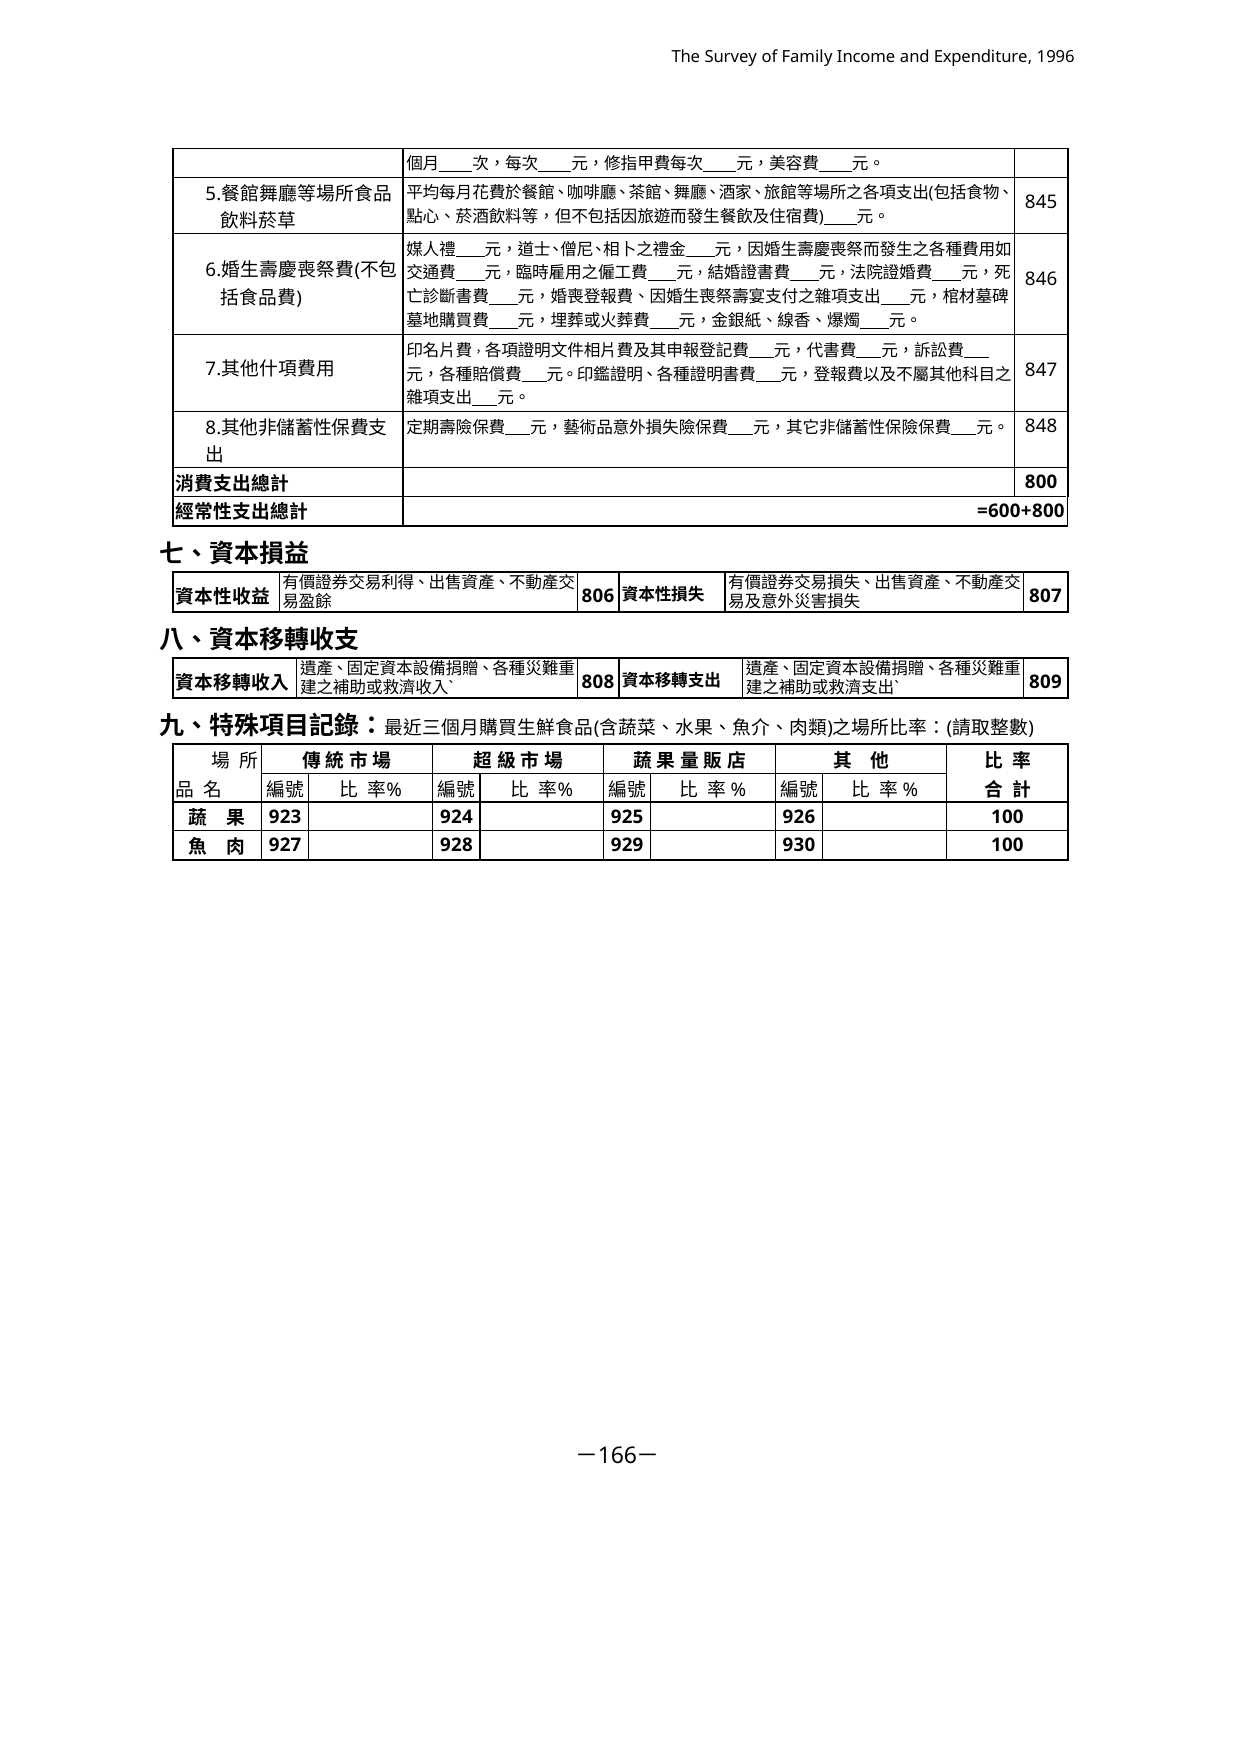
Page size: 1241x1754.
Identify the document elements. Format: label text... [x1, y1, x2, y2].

table_cell 消費支出總計 [174, 468, 402, 496]
table_header 蔬 果 量 販 店 [604, 745, 775, 773]
table_header 資本性收益 [174, 573, 279, 611]
table_cell 924 [433, 803, 479, 830]
table_cell 848 [1015, 412, 1067, 467]
table_cell 845 [1015, 178, 1067, 233]
table_header 809 [1024, 659, 1067, 697]
table_cell 100 [947, 803, 1067, 830]
table_header 有價證券交易利得、出售資產、不動產交易盈餘 [280, 573, 577, 611]
table_cell 925 [604, 803, 650, 830]
table_cell 編號 [262, 774, 308, 801]
table_cell 8.其他非儲蓄性保費支出 [174, 412, 402, 467]
table_cell 927 [262, 831, 308, 858]
table_cell 929 [604, 831, 650, 858]
table_cell 媒人禮 元，道士、僧尼、相卜之禮金 元，因婚生壽慶喪祭而發生之各種費用如交通費 元，臨時雇用之僱工費 元，結婚證書費 元，法院證婚費 元，死亡診斷書費 元，婚喪登報費、因婚生喪祭壽宴支付之雜項支出 元，棺材墓碑墓地購買費 元，埋葬或火葬費 元，金銀紙、線香、爆燭 元。 [404, 234, 1014, 334]
table_cell 比 率% [481, 774, 603, 801]
text 九、特殊項目記錄：最近三個月購買生鮮食品(含蔬菜、水果、魚介、肉類)之場所比率：(請取整數) [159, 705, 1075, 741]
table_cell 928 [433, 831, 479, 858]
table_cell 編號 [776, 774, 822, 801]
table_cell 100 [947, 831, 1067, 858]
table_cell 魚 肉 [174, 831, 261, 858]
table_cell 923 [262, 803, 308, 830]
table_cell 7.其他什項費用 [174, 335, 402, 411]
table_header 傳 統 市 場 [262, 745, 432, 773]
table_cell 編號 [604, 774, 650, 801]
table_header 遺產、固定資本設備捐贈、各種災難重建之補助或救濟收入` [297, 659, 577, 697]
table_header 資本移轉收入 [174, 659, 296, 697]
table_cell [309, 831, 432, 858]
table_cell 平均每月花費於餐館、咖啡廳、茶館、舞廳、酒家、旅館等場所之各項支出(包括食物、點心、菸酒飲料等，但不包括因旅遊而發生餐飲及住宿費) 元。 [404, 178, 1014, 233]
table_cell 編號 [433, 774, 479, 801]
table_cell [823, 831, 946, 858]
table_cell [481, 831, 603, 858]
table_header 資本移轉支出 [620, 659, 742, 697]
table_cell [404, 468, 1014, 496]
table_cell 定期壽險保費 元，藝術品意外損失險保費 元，其它非儲蓄性保險保費 元。 [404, 412, 1014, 467]
table_cell 印名片費，各項證明文件相片費及其申報登記費 元，代書費 元，訴訟費 元，各種賠償費 元。印鑑證明、各種證明書費 元，登報費以及不屬其他科目之雜項支出 元。 [404, 335, 1014, 411]
table_header 場 所 [174, 745, 261, 773]
table_cell 6.婚生壽慶喪祭費(不包括食品費) [174, 234, 402, 334]
table_header 比 率 [947, 745, 1067, 773]
table_header 808 [578, 659, 618, 697]
table_cell 800 [1015, 468, 1067, 496]
table_header 超 級 市 場 [433, 745, 603, 773]
text 八、資本移轉收支 [159, 619, 1075, 655]
table_cell [651, 831, 775, 858]
table_cell =600+800 [404, 496, 1067, 525]
table_header 遺產、固定資本設備捐贈、各種災難重建之補助或救濟支出` [743, 659, 1023, 697]
table_cell 個月 次，每次 元，修指甲費每次 元，美容費 元。 [404, 149, 1014, 177]
table_cell [1015, 149, 1067, 177]
table_cell [481, 803, 603, 830]
table_cell 846 [1015, 234, 1067, 334]
table_cell 比 率 % [823, 774, 946, 801]
table_header 807 [1024, 573, 1067, 611]
table_header 有價證券交易損失、出售資產、不動產交易及意外災害損失 [726, 573, 1023, 611]
table_cell [651, 803, 775, 830]
table_cell [309, 803, 432, 830]
table_cell 930 [776, 831, 822, 858]
table_cell [174, 149, 402, 177]
table_header 其 他 [776, 745, 946, 773]
table_cell 847 [1015, 335, 1067, 411]
table_header 806 [578, 573, 618, 611]
table_cell 品 名 [174, 773, 261, 801]
table_cell 926 [776, 803, 822, 830]
table_cell 比 率 % [651, 774, 775, 801]
table_cell 蔬 果 [174, 803, 261, 830]
table_cell [823, 803, 946, 830]
table_header 資本性損失 [620, 573, 724, 611]
table_cell 合 計 [947, 773, 1067, 801]
text 七、資本損益 [159, 533, 1075, 569]
table_cell 5.餐館舞廳等場所食品飲料菸草 [174, 178, 402, 233]
table_cell 經常性支出總計 [174, 497, 402, 525]
table_cell 比 率% [309, 774, 432, 801]
